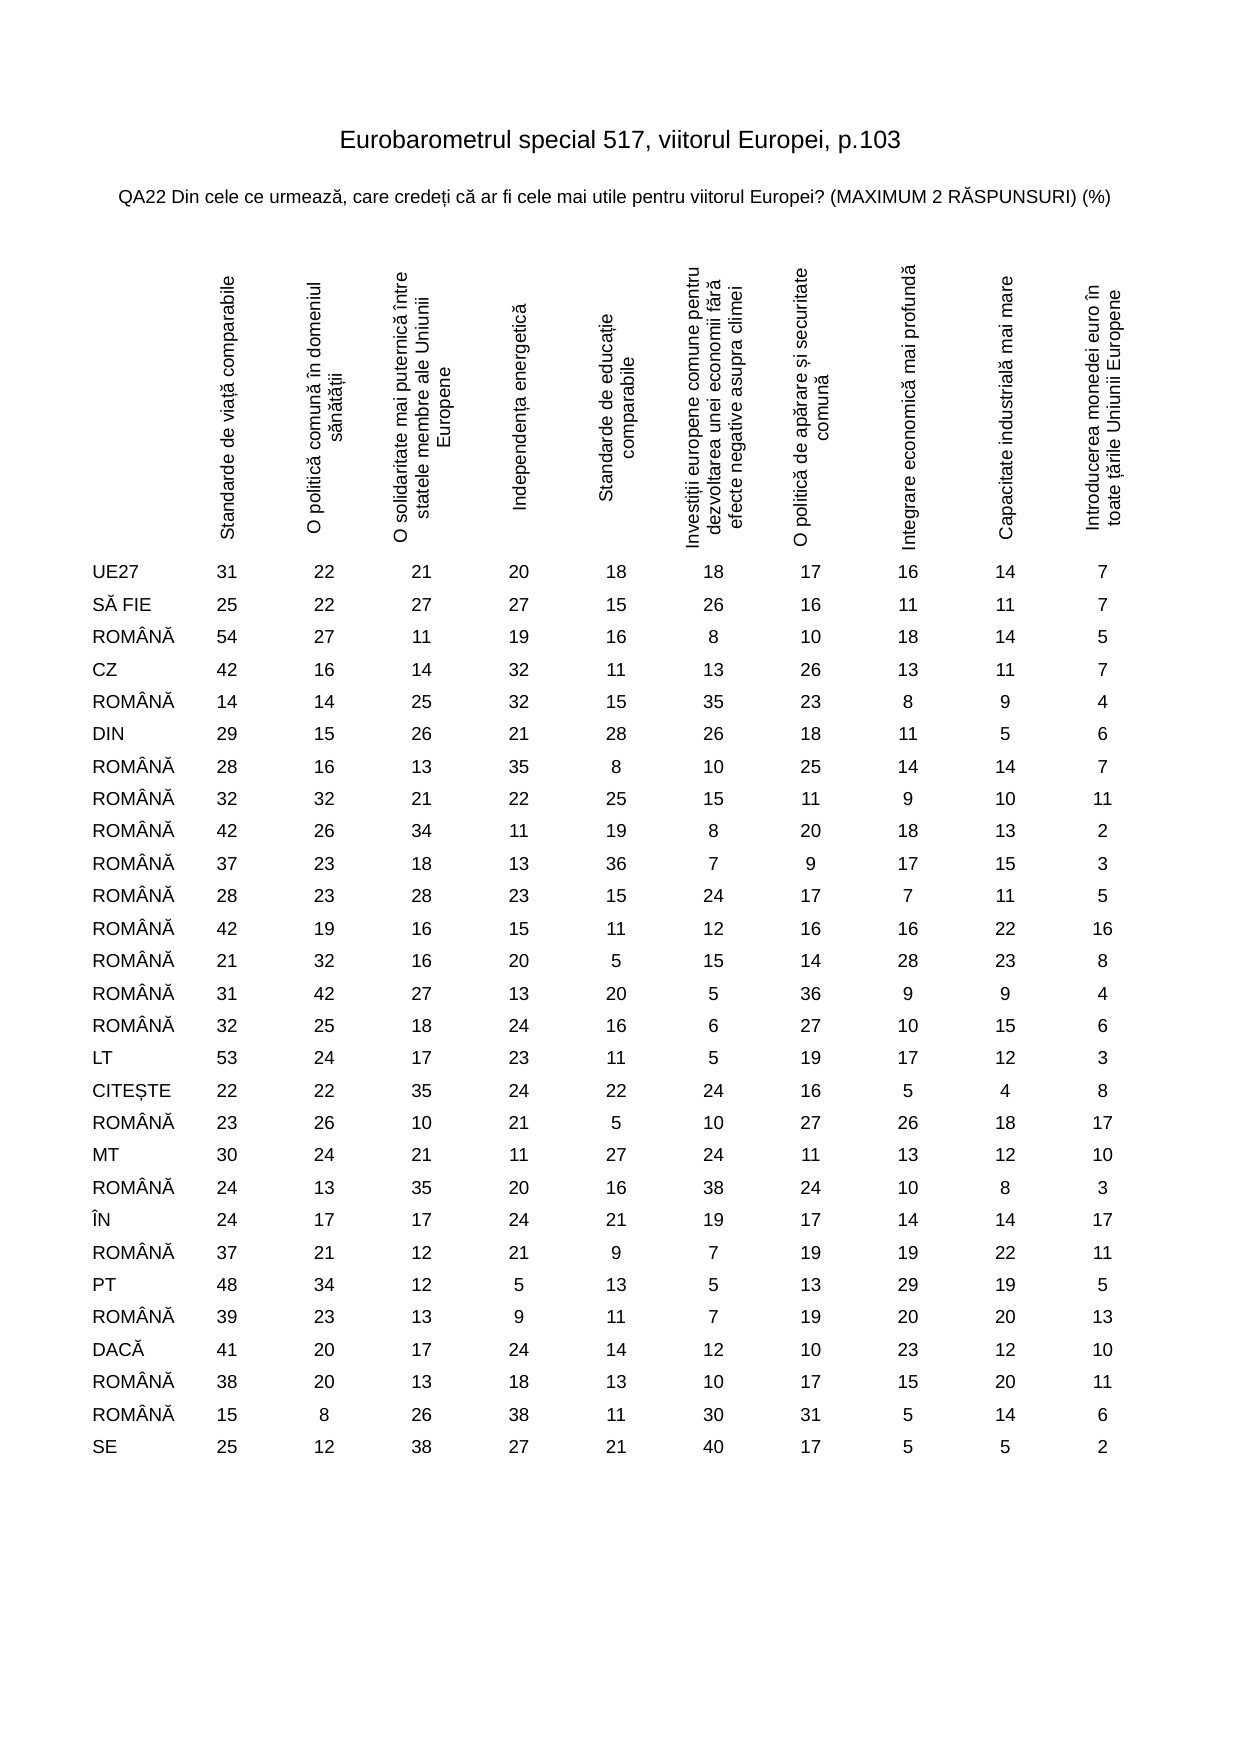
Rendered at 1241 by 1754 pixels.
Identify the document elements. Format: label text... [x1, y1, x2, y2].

table_cell 25 [275, 1009, 373, 1042]
table_cell 18 [762, 718, 859, 750]
table_cell MT [89, 1139, 178, 1171]
table_cell 12 [956, 1139, 1054, 1171]
table_cell 20 [275, 1333, 373, 1366]
table_cell 36 [762, 977, 859, 1009]
table_cell 9 [859, 783, 956, 815]
table_cell 24 [665, 1139, 762, 1171]
table_cell 36 [567, 847, 664, 880]
table_cell 13 [567, 1366, 664, 1398]
table_cell 17 [762, 1366, 859, 1398]
table_cell 12 [373, 1269, 470, 1301]
table_cell 12 [373, 1236, 470, 1268]
table_cell 20 [956, 1366, 1054, 1398]
table_cell 12 [665, 912, 762, 944]
table_cell 10 [665, 750, 762, 782]
table_cell 26 [373, 718, 470, 750]
table_cell 14 [956, 1204, 1054, 1236]
table_cell 15 [956, 847, 1054, 880]
table_cell 11 [567, 1398, 664, 1430]
table_cell 9 [762, 847, 859, 880]
table_cell 20 [956, 1301, 1054, 1333]
table_cell 13 [665, 653, 762, 685]
table_cell 26 [275, 1106, 373, 1139]
table_cell 16 [373, 945, 470, 977]
table_cell 11 [1054, 783, 1151, 815]
table_cell 16 [859, 556, 956, 588]
table_cell 17 [762, 880, 859, 912]
table_cell 16 [567, 1009, 664, 1042]
table_cell 27 [373, 977, 470, 1009]
table_cell 5 [567, 1106, 664, 1139]
table_cell 15 [665, 945, 762, 977]
table_cell 3 [1054, 1171, 1151, 1204]
table_cell 5 [1054, 621, 1151, 653]
table_cell 21 [373, 556, 470, 588]
table_cell 27 [275, 621, 373, 653]
table_cell 5 [665, 1042, 762, 1074]
table_cell 42 [275, 977, 373, 1009]
table_cell 4 [1054, 977, 1151, 1009]
table_cell 27 [762, 1009, 859, 1042]
table_cell 20 [762, 815, 859, 847]
table_cell 11 [373, 621, 470, 653]
table_cell 31 [762, 1398, 859, 1430]
table_cell 17 [762, 1204, 859, 1236]
table_cell 10 [956, 783, 1054, 815]
table_cell 15 [859, 1366, 956, 1398]
table_cell 11 [470, 1139, 567, 1171]
table_cell 13 [1054, 1301, 1151, 1333]
table_cell 24 [275, 1139, 373, 1171]
table_cell 21 [178, 945, 275, 977]
table_cell 15 [956, 1009, 1054, 1042]
table_cell 11 [567, 1042, 664, 1074]
table_header O politică comună în domeniul sănătății [275, 260, 373, 556]
table_cell 16 [567, 621, 664, 653]
table_cell 5 [567, 945, 664, 977]
table_header Capacitate industrială mai mare [956, 260, 1054, 556]
table_cell 19 [275, 912, 373, 944]
table_cell 11 [1054, 1236, 1151, 1268]
table_cell 24 [470, 1009, 567, 1042]
table_cell 17 [762, 556, 859, 588]
table_cell CITEȘTE [89, 1074, 178, 1106]
table_cell 35 [665, 685, 762, 718]
table_cell 20 [470, 945, 567, 977]
table_cell 23 [956, 945, 1054, 977]
table_cell 19 [665, 1204, 762, 1236]
table_cell 5 [470, 1269, 567, 1301]
table_cell 17 [859, 847, 956, 880]
table_cell 9 [859, 977, 956, 1009]
table_cell ROMÂNĂ [89, 1009, 178, 1042]
table_cell 18 [859, 621, 956, 653]
table_cell 8 [1054, 1074, 1151, 1106]
table_cell 16 [859, 912, 956, 944]
table_cell 23 [762, 685, 859, 718]
table_cell 3 [1054, 847, 1151, 880]
table_header Investiții europene comune pentru dezvoltarea unei economii fără efecte negative asupra climei [665, 260, 762, 556]
table_cell 20 [470, 1171, 567, 1204]
table_cell 42 [178, 815, 275, 847]
table_cell 18 [470, 1366, 567, 1398]
table_cell 25 [762, 750, 859, 782]
table_cell ROMÂNĂ [89, 685, 178, 718]
table_cell ROMÂNĂ [89, 1398, 178, 1430]
table_cell 2 [1054, 815, 1151, 847]
table_cell PT [89, 1269, 178, 1301]
table_cell 22 [567, 1074, 664, 1106]
table_cell 10 [859, 1009, 956, 1042]
table_cell 13 [470, 977, 567, 1009]
table_cell 19 [956, 1269, 1054, 1301]
table_cell 24 [762, 1171, 859, 1204]
table_cell 7 [1054, 588, 1151, 621]
table_cell 14 [373, 653, 470, 685]
table_cell 19 [859, 1236, 956, 1268]
table_cell 11 [956, 588, 1054, 621]
table_cell 20 [470, 556, 567, 588]
table_cell 6 [665, 1009, 762, 1042]
table_header O solidaritate mai puternică între statele membre ale Uniunii Europene [373, 260, 470, 556]
table_cell 12 [956, 1042, 1054, 1074]
table_cell 22 [275, 1074, 373, 1106]
table_cell 29 [859, 1269, 956, 1301]
table_cell ROMÂNĂ [89, 783, 178, 815]
table_cell 26 [275, 815, 373, 847]
table_cell 22 [275, 556, 373, 588]
table_cell 11 [567, 1301, 664, 1333]
table_cell 23 [275, 880, 373, 912]
table_cell 8 [275, 1398, 373, 1430]
table_cell 14 [762, 945, 859, 977]
table_cell 18 [373, 847, 470, 880]
table_cell 19 [762, 1042, 859, 1074]
table_cell 21 [470, 718, 567, 750]
table_cell 19 [470, 621, 567, 653]
table_cell ROMÂNĂ [89, 1171, 178, 1204]
table_cell 26 [665, 588, 762, 621]
table_cell 54 [178, 621, 275, 653]
table_cell 11 [567, 912, 664, 944]
table_cell 10 [1054, 1139, 1151, 1171]
table_cell 39 [178, 1301, 275, 1333]
table_cell 17 [373, 1333, 470, 1366]
table_cell 24 [178, 1204, 275, 1236]
table_cell 53 [178, 1042, 275, 1074]
table_cell 8 [665, 815, 762, 847]
table_cell 5 [665, 977, 762, 1009]
table_cell 14 [859, 750, 956, 782]
table_cell 11 [762, 1139, 859, 1171]
table_cell 15 [665, 783, 762, 815]
table_cell SĂ FIE [89, 588, 178, 621]
table_cell 37 [178, 1236, 275, 1268]
table_cell 7 [665, 1236, 762, 1268]
table_cell 13 [567, 1269, 664, 1301]
table_cell 30 [665, 1398, 762, 1430]
table_cell ROMÂNĂ [89, 977, 178, 1009]
table_cell 15 [567, 588, 664, 621]
table_cell 20 [275, 1366, 373, 1398]
table_cell 27 [373, 588, 470, 621]
table_cell 5 [859, 1398, 956, 1430]
table_header [89, 260, 178, 556]
table_cell 2 [1054, 1430, 1151, 1463]
table_header Independența energetică [470, 260, 567, 556]
table_cell 22 [470, 783, 567, 815]
table_cell 18 [859, 815, 956, 847]
table_cell 26 [373, 1398, 470, 1430]
table_cell 17 [1054, 1106, 1151, 1139]
table_cell 15 [567, 685, 664, 718]
table_cell ROMÂNĂ [89, 880, 178, 912]
table_cell 24 [470, 1204, 567, 1236]
table_cell 10 [762, 621, 859, 653]
table_cell 10 [859, 1171, 956, 1204]
table_cell 21 [567, 1430, 664, 1463]
table_cell 5 [859, 1430, 956, 1463]
table_cell 41 [178, 1333, 275, 1366]
table_cell 11 [956, 880, 1054, 912]
table_cell 28 [859, 945, 956, 977]
table_cell 13 [762, 1269, 859, 1301]
table_cell 14 [956, 556, 1054, 588]
table_cell 13 [373, 1366, 470, 1398]
table_cell 10 [762, 1333, 859, 1366]
table_cell 27 [762, 1106, 859, 1139]
table_cell 25 [178, 1430, 275, 1463]
table_cell 14 [275, 685, 373, 718]
table_cell 24 [470, 1074, 567, 1106]
table_cell LT [89, 1042, 178, 1074]
table_cell 23 [859, 1333, 956, 1366]
table_cell 40 [665, 1430, 762, 1463]
table_cell 11 [567, 653, 664, 685]
table_cell 13 [373, 750, 470, 782]
table_cell 32 [275, 783, 373, 815]
table_cell 10 [665, 1106, 762, 1139]
table_cell SE [89, 1430, 178, 1463]
table_cell ROMÂNĂ [89, 621, 178, 653]
table_cell 22 [178, 1074, 275, 1106]
table_cell 11 [859, 588, 956, 621]
table_cell 17 [275, 1204, 373, 1236]
table_cell 19 [762, 1236, 859, 1268]
table_cell 38 [665, 1171, 762, 1204]
table_cell 24 [275, 1042, 373, 1074]
table_cell 8 [859, 685, 956, 718]
table_cell 21 [470, 1106, 567, 1139]
table_cell 22 [275, 588, 373, 621]
table_header Integrare economică mai profundă [859, 260, 956, 556]
table_cell 5 [956, 718, 1054, 750]
table_cell 11 [859, 718, 956, 750]
table_cell 26 [762, 653, 859, 685]
table_cell 16 [567, 1171, 664, 1204]
table_cell CZ [89, 653, 178, 685]
table_cell 5 [1054, 880, 1151, 912]
table_header Introducerea monedei euro în toate țările Uniunii Europene [1054, 260, 1151, 556]
table_cell 15 [470, 912, 567, 944]
table_cell 3 [1054, 1042, 1151, 1074]
table_cell 14 [178, 685, 275, 718]
table_cell 7 [1054, 556, 1151, 588]
table_cell 6 [1054, 1009, 1151, 1042]
table_cell 7 [1054, 750, 1151, 782]
table_cell UE27 [89, 556, 178, 588]
table_cell 12 [275, 1430, 373, 1463]
table_cell 21 [275, 1236, 373, 1268]
table_cell 23 [470, 1042, 567, 1074]
table_cell 31 [178, 977, 275, 1009]
table_cell 11 [1054, 1366, 1151, 1398]
table_cell 8 [567, 750, 664, 782]
table_cell 13 [859, 653, 956, 685]
table_cell 35 [373, 1171, 470, 1204]
table_cell 38 [373, 1430, 470, 1463]
table_header Standarde de viață comparabile [178, 260, 275, 556]
table_cell 14 [956, 750, 1054, 782]
table_cell 9 [956, 685, 1054, 718]
table_cell ROMÂNĂ [89, 912, 178, 944]
table_cell 11 [470, 815, 567, 847]
table_cell 22 [956, 912, 1054, 944]
table_cell 20 [859, 1301, 956, 1333]
table_cell 17 [1054, 1204, 1151, 1236]
table_cell 15 [178, 1398, 275, 1430]
table_cell 28 [373, 880, 470, 912]
table_cell 14 [956, 1398, 1054, 1430]
table_cell 5 [859, 1074, 956, 1106]
table_cell 17 [373, 1204, 470, 1236]
table_cell DACĂ [89, 1333, 178, 1366]
table_cell 16 [275, 750, 373, 782]
table_cell 17 [373, 1042, 470, 1074]
table_cell 24 [665, 880, 762, 912]
table_cell 23 [275, 847, 373, 880]
table_header O politică de apărare și securitate comună [762, 260, 859, 556]
table_cell 28 [178, 750, 275, 782]
table_cell ROMÂNĂ [89, 1301, 178, 1333]
table_cell 27 [470, 1430, 567, 1463]
table_cell 21 [373, 783, 470, 815]
table_cell 28 [178, 880, 275, 912]
table_cell 5 [665, 1269, 762, 1301]
table_cell ROMÂNĂ [89, 847, 178, 880]
table_cell 16 [1054, 912, 1151, 944]
table_cell ROMÂNĂ [89, 1236, 178, 1268]
table_cell 6 [1054, 718, 1151, 750]
table_cell 31 [178, 556, 275, 588]
table_cell 32 [178, 783, 275, 815]
table_cell 13 [470, 847, 567, 880]
table_cell ROMÂNĂ [89, 815, 178, 847]
table_cell 24 [470, 1333, 567, 1366]
table_cell 13 [956, 815, 1054, 847]
table_cell 7 [665, 847, 762, 880]
table_cell DIN [89, 718, 178, 750]
table_cell 25 [373, 685, 470, 718]
table_cell 32 [178, 1009, 275, 1042]
table_cell 28 [567, 718, 664, 750]
table_cell 15 [567, 880, 664, 912]
table_cell 16 [762, 1074, 859, 1106]
table_cell 32 [470, 685, 567, 718]
table_cell 42 [178, 912, 275, 944]
table_cell 7 [859, 880, 956, 912]
table_cell 15 [275, 718, 373, 750]
table_cell 32 [470, 653, 567, 685]
table_cell 10 [373, 1106, 470, 1139]
table_cell 37 [178, 847, 275, 880]
table_cell 27 [567, 1139, 664, 1171]
table_cell 19 [567, 815, 664, 847]
table_cell 5 [1054, 1269, 1151, 1301]
table_cell 14 [859, 1204, 956, 1236]
table_cell 16 [762, 912, 859, 944]
table_cell 30 [178, 1139, 275, 1171]
table_cell ROMÂNĂ [89, 1366, 178, 1398]
table_cell 20 [567, 977, 664, 1009]
table_cell 34 [275, 1269, 373, 1301]
table_cell 17 [859, 1042, 956, 1074]
table_cell 18 [373, 1009, 470, 1042]
table_cell 12 [956, 1333, 1054, 1366]
table_cell 13 [373, 1301, 470, 1333]
table_cell 5 [956, 1430, 1054, 1463]
table_cell 26 [665, 718, 762, 750]
table_cell 8 [956, 1171, 1054, 1204]
table_cell 11 [956, 653, 1054, 685]
table_cell 12 [665, 1333, 762, 1366]
table_cell 27 [470, 588, 567, 621]
table_cell 25 [178, 588, 275, 621]
table_cell 7 [1054, 653, 1151, 685]
table_cell 23 [470, 880, 567, 912]
table_cell 18 [567, 556, 664, 588]
table_cell 8 [1054, 945, 1151, 977]
table_cell 16 [373, 912, 470, 944]
table_cell 35 [470, 750, 567, 782]
table_cell 4 [1054, 685, 1151, 718]
table_cell 34 [373, 815, 470, 847]
table_cell 18 [956, 1106, 1054, 1139]
table_cell 10 [665, 1366, 762, 1398]
table_cell 16 [275, 653, 373, 685]
table_cell 23 [275, 1301, 373, 1333]
table_cell 24 [178, 1171, 275, 1204]
table_cell 26 [859, 1106, 956, 1139]
table_cell 9 [470, 1301, 567, 1333]
table_cell 14 [567, 1333, 664, 1366]
table_cell 22 [956, 1236, 1054, 1268]
table_cell 6 [1054, 1398, 1151, 1430]
table_cell ROMÂNĂ [89, 1106, 178, 1139]
table_cell 19 [762, 1301, 859, 1333]
table_cell 4 [956, 1074, 1054, 1106]
table_cell 8 [665, 621, 762, 653]
table_cell 13 [859, 1139, 956, 1171]
table_cell 7 [665, 1301, 762, 1333]
table_cell 25 [567, 783, 664, 815]
table_cell 35 [373, 1074, 470, 1106]
table_cell 38 [470, 1398, 567, 1430]
table_cell ROMÂNĂ [89, 750, 178, 782]
table_cell 18 [665, 556, 762, 588]
table_cell 9 [956, 977, 1054, 1009]
table_cell 23 [178, 1106, 275, 1139]
table_cell 13 [275, 1171, 373, 1204]
table_cell 11 [762, 783, 859, 815]
table_header Standarde de educație comparabile [567, 260, 664, 556]
table_cell 32 [275, 945, 373, 977]
table_cell 42 [178, 653, 275, 685]
table_cell 24 [665, 1074, 762, 1106]
table_cell 21 [567, 1204, 664, 1236]
table_cell 10 [1054, 1333, 1151, 1366]
table_cell 21 [470, 1236, 567, 1268]
table_cell 14 [956, 621, 1054, 653]
table_cell 48 [178, 1269, 275, 1301]
table_cell 21 [373, 1139, 470, 1171]
table_cell ROMÂNĂ [89, 945, 178, 977]
table_cell ÎN [89, 1204, 178, 1236]
text QA22 Din cele ce urmează, care credeți că ar fi cele mai utile pentru viitorul Europei? (MAXIMUM 2 RĂSPUNSURI) (%) [118, 186, 1122, 208]
table_cell 16 [762, 588, 859, 621]
table_cell 9 [567, 1236, 664, 1268]
table_cell 29 [178, 718, 275, 750]
table_cell 38 [178, 1366, 275, 1398]
table_cell 17 [762, 1430, 859, 1463]
